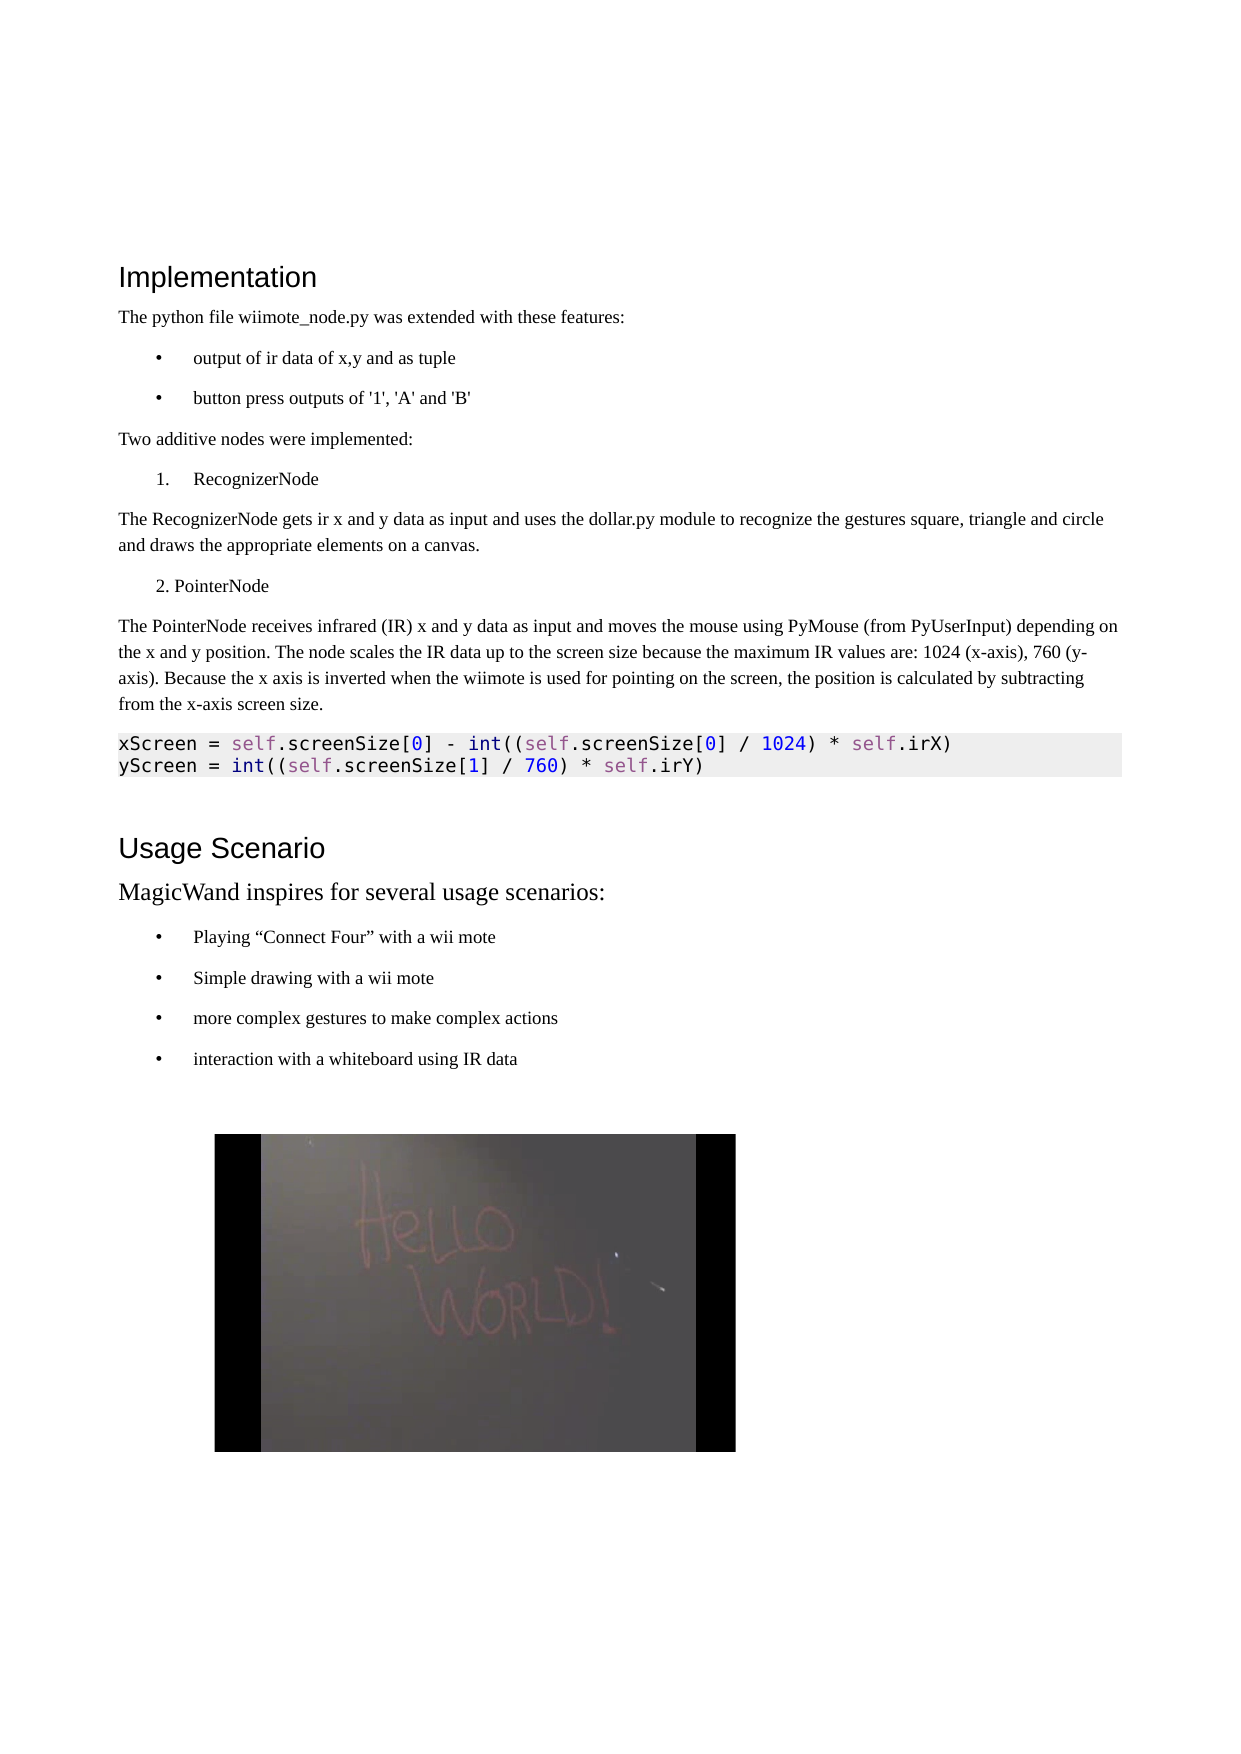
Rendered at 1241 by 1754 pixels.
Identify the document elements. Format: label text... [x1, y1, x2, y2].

text The python file wiimote_node.py was extended with these features: [118, 306, 1122, 328]
list interaction with a whiteboard using IR data [156, 1047, 1122, 1069]
list button press outputs of '1', 'A' and 'B' [156, 387, 1122, 409]
picture [214, 1134, 528, 1452]
text The PointerNode receives infrared (IR) x and y data as input and moves the mouse using PyMouse (from PyUserInput) depending on the x and y position. The node scales the IR data up to the screen size because the maximum IR values are: 1024 (x-axis), 760 (y-axis). Because the x axis is inverted when the wiimote is used for pointing on the screen, the position is calculated by subtracting from the x-axis screen size. [118, 615, 1122, 714]
text Two additive nodes were implemented: [118, 427, 1122, 449]
list more complex gestures to make complex actions [156, 1007, 1122, 1029]
list Playing “Connect Four” with a wii mote [156, 926, 1122, 948]
list Simple drawing with a wii mote [156, 967, 1122, 988]
list RecognizerNode [156, 468, 1122, 489]
list output of ir data of x,y and as tuple [156, 347, 1122, 368]
text The RecognizerNode gets ir x and y data as input and uses the dollar.py module to recognize the gestures square, triangle and circle and draws the appropriate elements on a canvas. [118, 508, 1122, 556]
text MagicWand inspires for several usage scenarios: [118, 877, 1122, 906]
text xScreen = self.screenSize[0] - int((self.screenSize[0] / 1024) * self.irX) [118, 733, 1122, 755]
subtitle Implementation [118, 260, 1122, 294]
subtitle Usage Scenario [118, 831, 1122, 865]
text 2. PointerNode [118, 574, 1122, 596]
text yScreen = int((self.screenSize[1] / 760) * self.irY) [118, 755, 1122, 777]
